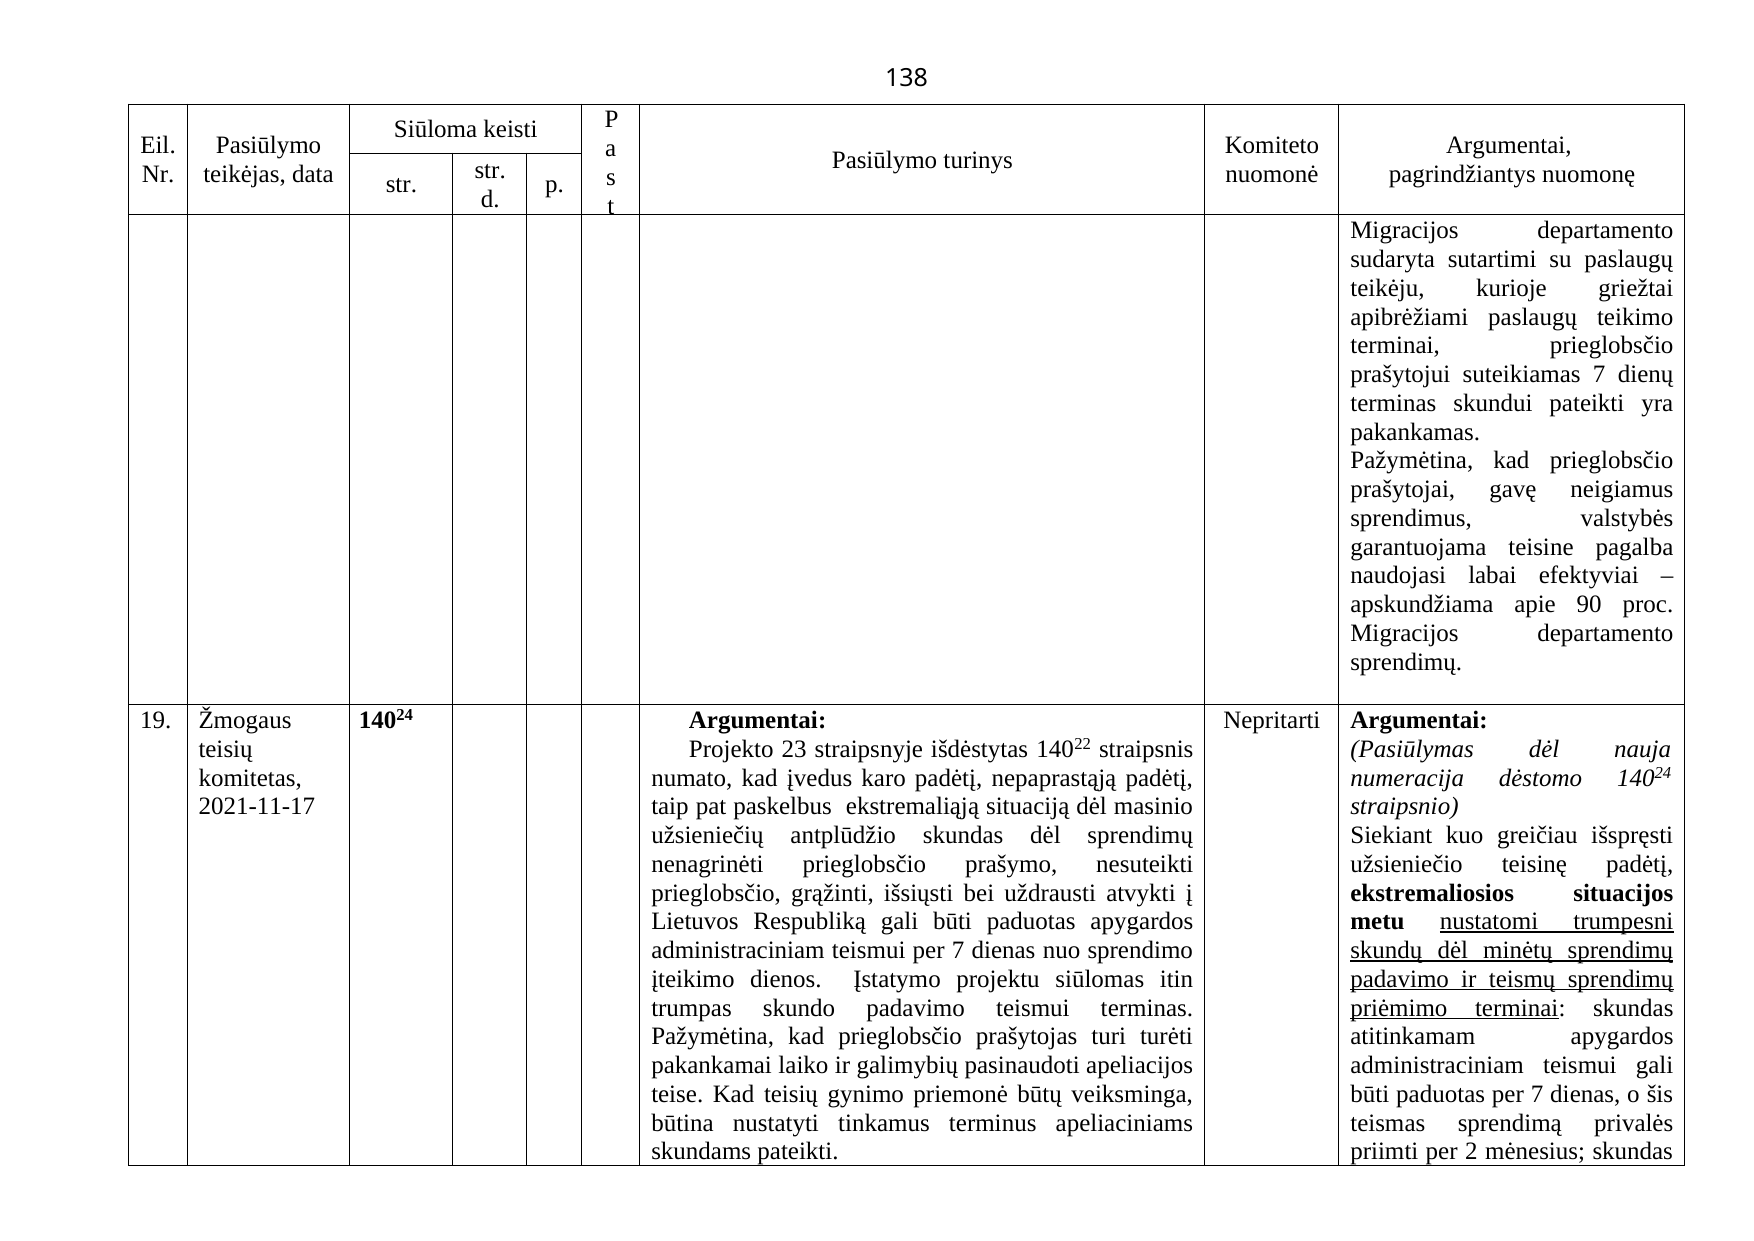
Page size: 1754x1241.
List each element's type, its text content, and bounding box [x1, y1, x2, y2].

table_cell [350, 215, 452, 704]
table_cell Žmogaus teisių komitetas, 2021-11-17 [188, 705, 349, 1165]
table_cell str. [350, 154, 452, 214]
table_cell [453, 705, 526, 1165]
table_cell [129, 215, 187, 704]
table_cell [640, 215, 1204, 704]
table_cell [527, 705, 581, 1165]
table_cell [188, 215, 349, 704]
table_header Pasiūlymo turinys [640, 105, 1204, 214]
table_cell [527, 215, 581, 704]
table_header Pastabos [582, 105, 639, 214]
table_cell [582, 705, 639, 1165]
table_header Argumentai, pagrindžiantys nuomonę [1339, 105, 1684, 214]
table_cell str. d. [453, 154, 526, 214]
table_cell Migracijos departamento sudaryta sutartimi su paslaugų teikėju, kurioje griežtai apibrėžiami paslaugų teikimo terminai, prieglobsčio prašytojui suteikiamas 7 dienų terminas skundui pateikti yra pakankamas. Pažymėtina, kad prieglobsčio prašytojai, gavę neigiamus sprendimus, valstybės garantuojama teisine pagalba naudojasi labai efektyviai – apskundžiama apie 90 proc. Migracijos departamento sprendimų. [1339, 215, 1684, 704]
table_cell [582, 215, 639, 704]
table_cell [453, 215, 526, 704]
table_header Komiteto nuomonė [1205, 105, 1338, 214]
table_cell p. [527, 154, 581, 214]
table_cell 14024 [350, 705, 452, 1165]
table_header Siūloma keisti [350, 105, 581, 153]
table_cell [1205, 215, 1338, 704]
table_cell Nepritarti [1205, 705, 1338, 1165]
table_header Pasiūlymo teikėjas, data [188, 105, 349, 214]
table_cell Argumentai: Projekto 23 straipsnyje išdėstytas 14022 straipsnis numato, kad įvedus karo padėtį, nepaprastąją padėtį, taip pat paskelbus ekstremaliąją situaciją dėl masinio užsieniečių antplūdžio skundas dėl sprendimų nenagrinėti prieglobsčio prašymo, nesuteikti prieglobsčio, grąžinti, išsiųsti bei uždrausti atvykti į Lietuvos Respubliką gali būti paduotas apygardos administraciniam teismui per 7 dienas nuo sprendimo įteikimo dienos. Įstatymo projektu siūlomas itin trumpas skundo padavimo teismui terminas. Pažymėtina, kad prieglobsčio prašytojas turi turėti pakankamai laiko ir galimybių pasinaudoti apeliacijos teise. Kad teisių gynimo priemonė būtų veiksminga, būtina nustatyti tinkamus terminus apeliaciniams skundams pateikti. [640, 705, 1204, 1165]
table_cell 19. [129, 705, 187, 1165]
table_header Eil. Nr. [129, 105, 187, 214]
